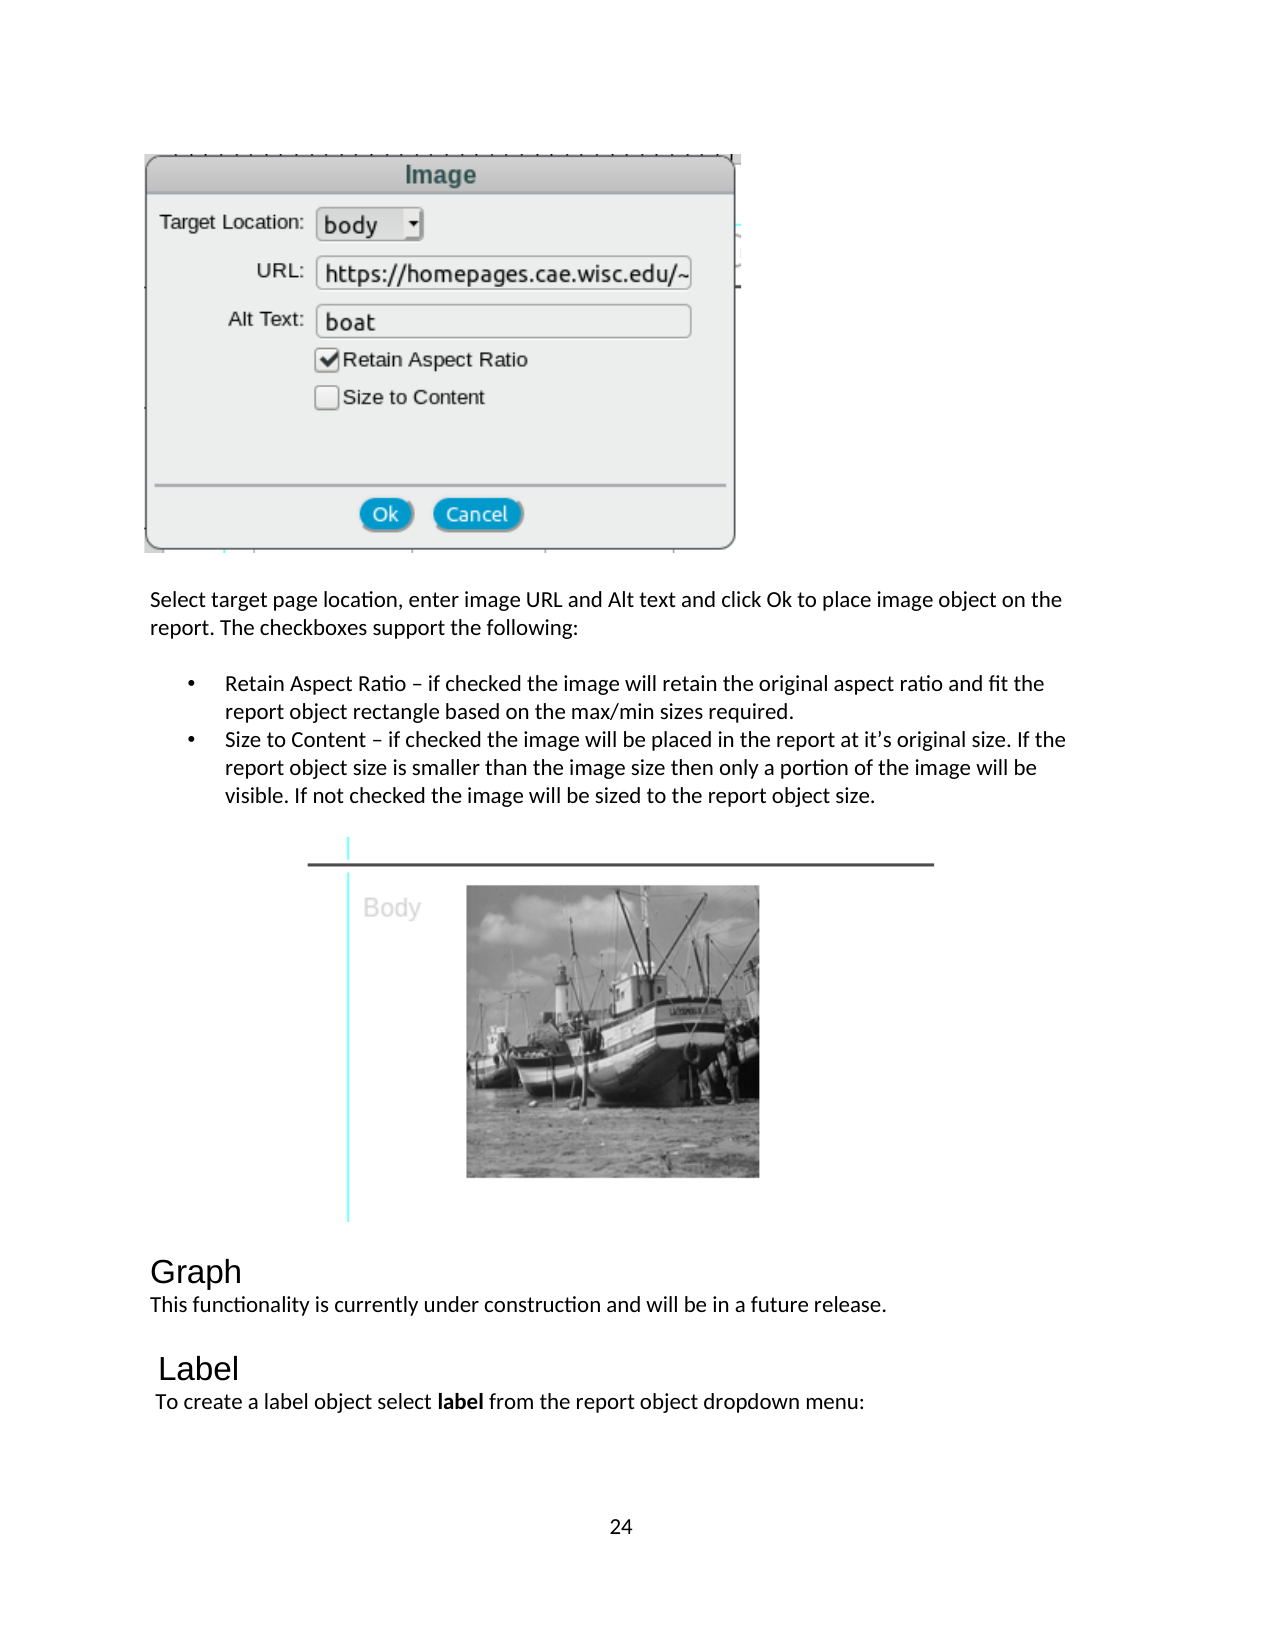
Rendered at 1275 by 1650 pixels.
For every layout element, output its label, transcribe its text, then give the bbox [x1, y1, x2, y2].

subtitle Label [139, 1349, 1102, 1387]
list Retain Aspect Ratio – if checked the image will retain the original aspect ratio and fit the report object rectangle based on the max/min sizes required. [187, 669, 1102, 726]
text This functionality is currently under construction and will be in a future release. [150, 1290, 1102, 1318]
text Select target page location, enter image URL and Alt text and click Ok to place image object on the report. The checkboxes support the following: [150, 585, 1102, 641]
picture [144, 154, 742, 553]
text To create a label object select label from the report object dropdown menu: [150, 1387, 1102, 1415]
subtitle Graph [150, 1252, 1102, 1290]
picture [307, 837, 935, 1222]
list Size to Content – if checked the image will be placed in the report at it’s original size. If the report object size is smaller than the image size then only a portion of the image will be visible. If not checked the image will be sized to the report object size. [187, 726, 1102, 809]
